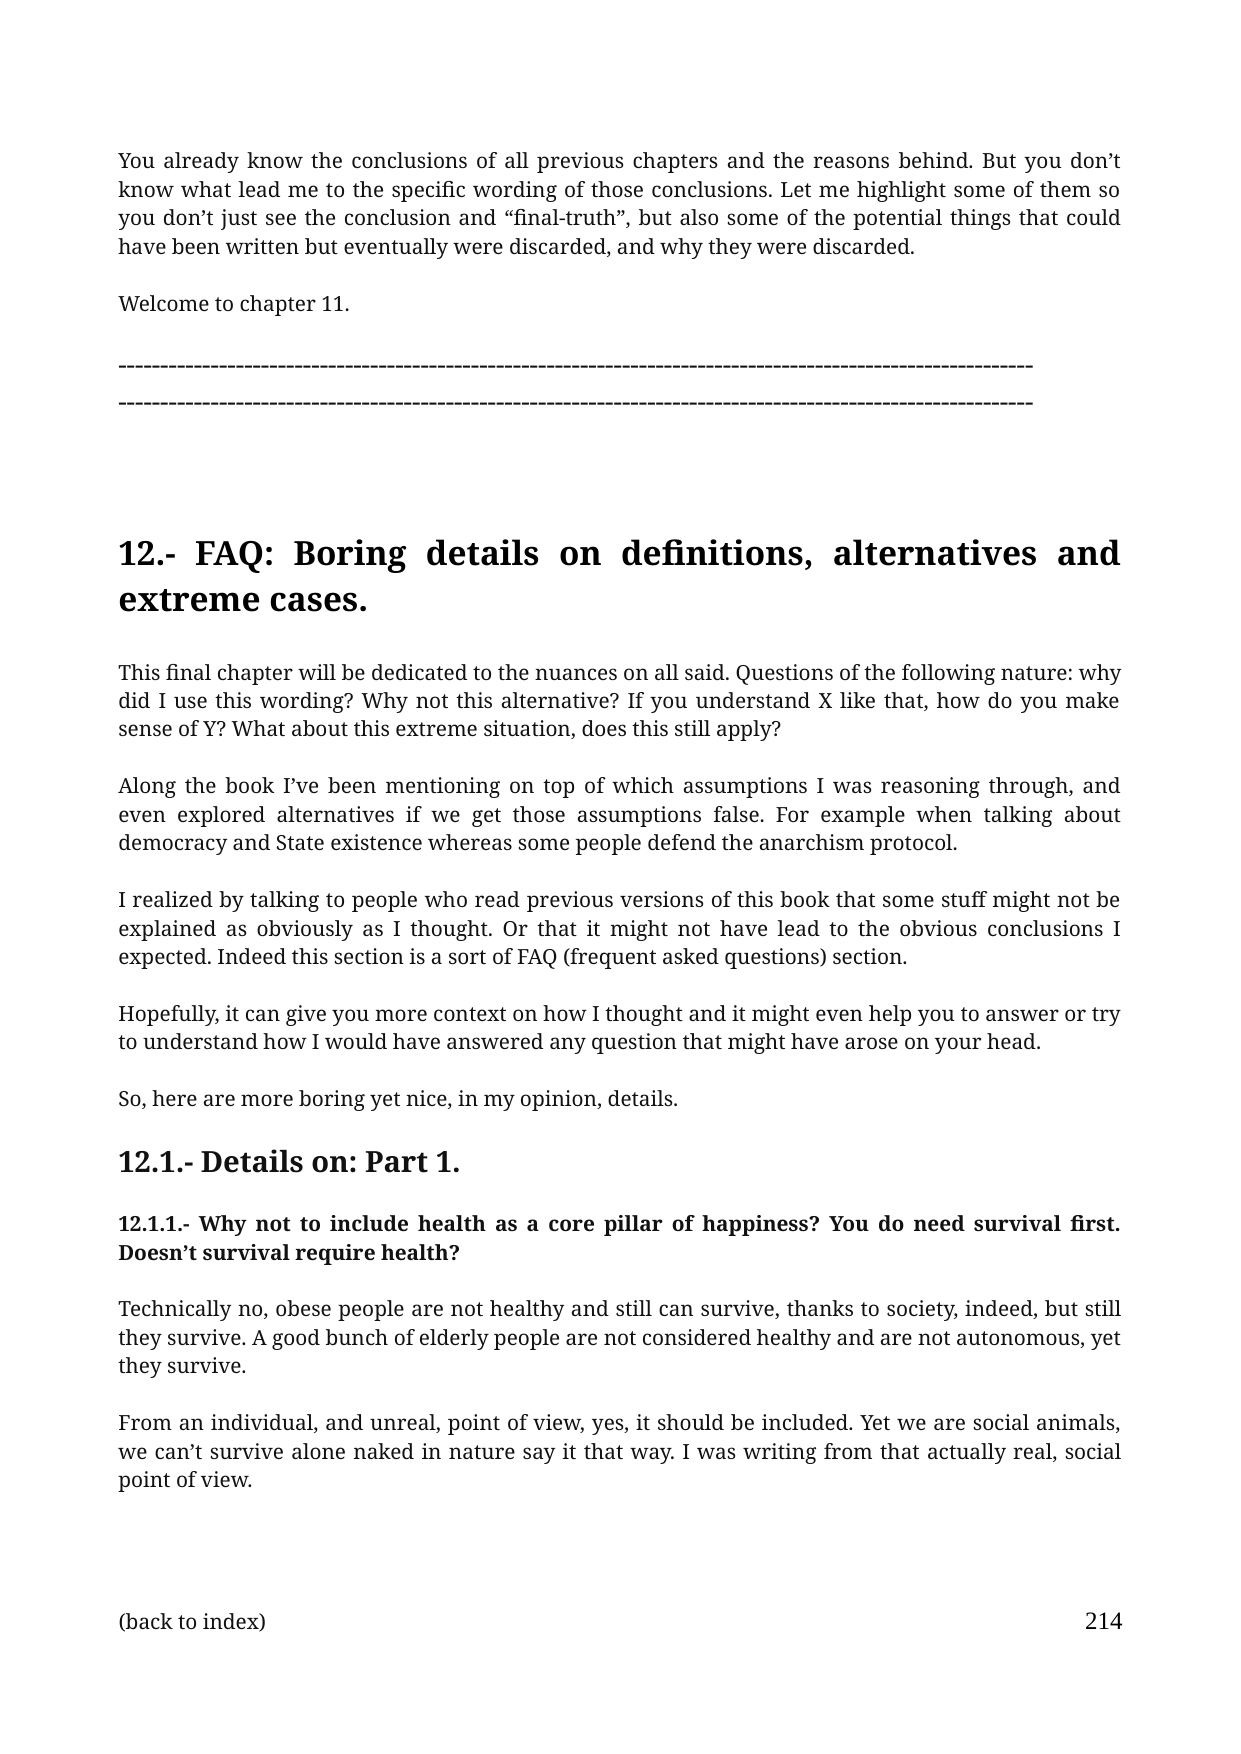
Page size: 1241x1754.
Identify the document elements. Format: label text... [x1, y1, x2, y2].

text Technically no, obese people are not healthy and still can survive, thanks to society, indeed, but still they survive. A good bunch of elderly people are not considered healthy and are not autonomous, yet they survive. [118, 1294, 1122, 1380]
text You already know the conclusions of all previous chapters and the reasons behind. But you don’t know what lead me to the specific wording of those conclusions. Let me highlight some of them so you don’t just see the conclusion and “final-truth”, but also some of the potential things that could have been written but eventually were discarded, and why they were discarded. [118, 147, 1122, 260]
text 12.- FAQ: Boring details on definitions, alternatives and extreme cases. [118, 530, 1122, 621]
text From an individual, and unreal, point of view, yes, it should be included. Yet we are social animals, we can’t survive alone naked in nature say it that way. I was writing from that actually real, social point of view. [118, 1408, 1122, 1494]
text This final chapter will be dedicated to the nuances on all said. Questions of the following nature: why did I use this wording? Why not this alternative? If you understand X like that, how do you make sense of Y? What about this extreme situation, does this still apply? [118, 658, 1122, 743]
text Along the book I’ve been mentioning on top of which assumptions I was reasoning through, and even explored alternatives if we get those assumptions false. For example when talking about democracy and State existence whereas some people defend the anarchism protocol. [118, 771, 1122, 857]
text 12.1.1.- Why not to include health as a core pillar of happiness? You do need survival first. Doesn’t survival require health? [118, 1209, 1122, 1266]
text Welcome to chapter 11. [118, 289, 1122, 317]
text 12.1.- Details on: Part 1. [118, 1141, 1122, 1181]
text ------------------------------------------------------------------------------------------------------------- [118, 382, 1122, 419]
text So, here are more boring yet nice, in my opinion, details. [118, 1084, 1122, 1113]
text Hopefully, it can give you more context on how I thought and it might even help you to answer or try to understand how I would have answered any question that might have arose on your head. [118, 999, 1122, 1056]
text ------------------------------------------------------------------------------------------------------------- [118, 346, 1122, 382]
text I realized by talking to people who read previous versions of this book that some stuff might not be explained as obviously as I thought. Or that it might not have lead to the obvious conclusions I expected. Indeed this section is a sort of FAQ (frequent asked questions) section. [118, 885, 1122, 971]
